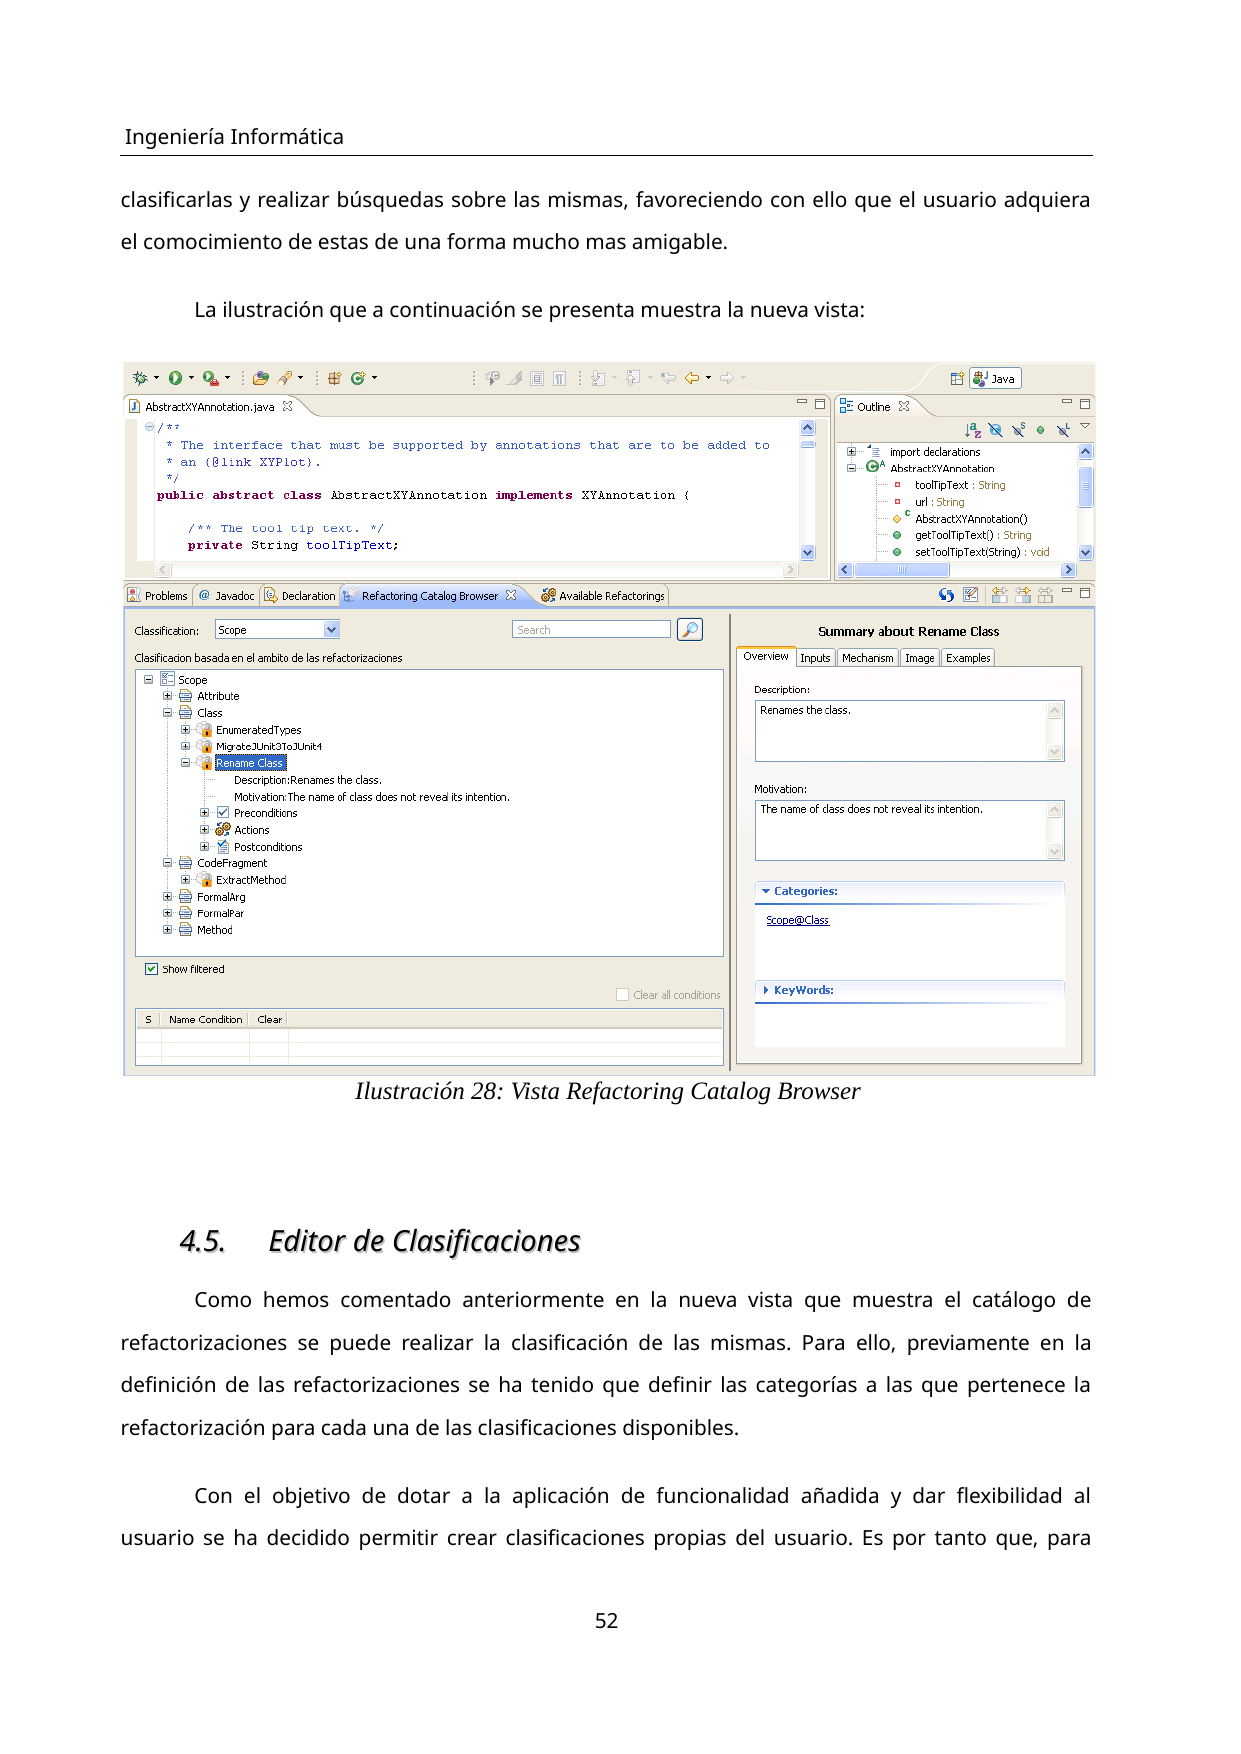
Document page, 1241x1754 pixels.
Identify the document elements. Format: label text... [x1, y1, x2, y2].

text La ilustración que a continuación se presenta muestra la nueva vista: [120, 295, 1093, 323]
text clasificarlas y realizar búsquedas sobre las mismas, favoreciendo con ello que el usuario adquiera el comocimiento de estas de una forma mucho mas amigable. [120, 185, 1093, 256]
subtitle Editor de Clasificaciones [179, 1221, 1093, 1260]
text Con el objetivo de dotar a la aplicación de funcionalidad añadida y dar flexibilidad al usuario se ha decidido permitir crear clasificaciones propias del usuario. Es por tanto que, para [120, 1481, 1093, 1552]
text Como hemos comentado anteriormente en la nueva vista que muestra el catálogo de refactorizaciones se puede realizar la clasificación de las mismas. Para ello, previamente en la definición de las refactorizaciones se ha tenido que definir las categorías a las que pertenece la refactorización para cada una de las clasificaciones disponibles. [120, 1285, 1093, 1442]
text Ilustración 28: Vista Refactoring Catalog Browser [123, 1076, 1095, 1105]
picture [123, 362, 1096, 1076]
